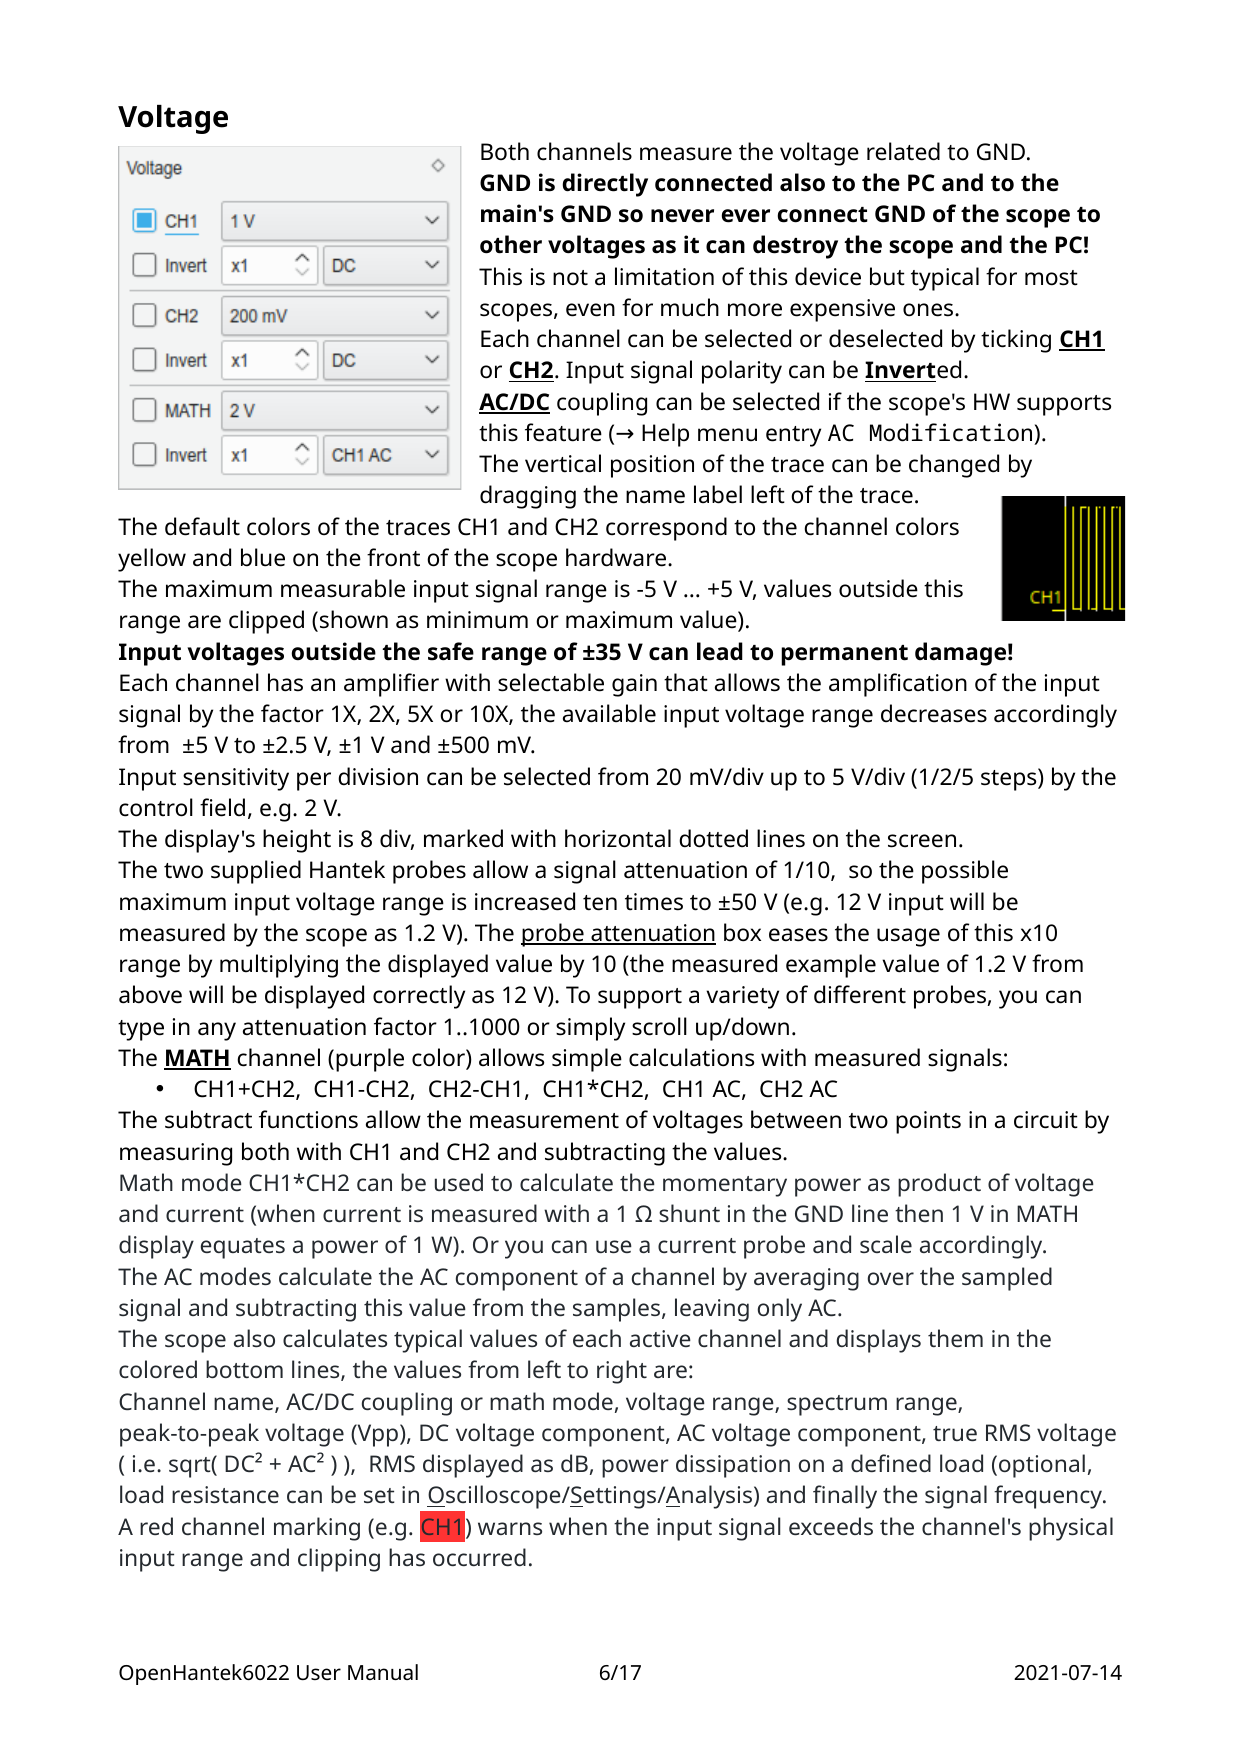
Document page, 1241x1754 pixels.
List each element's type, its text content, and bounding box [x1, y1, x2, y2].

list CH1+CH2, CH1-CH2, CH2-CH1, CH1*CH2, CH1 AC, CH2 AC [156, 1073, 1122, 1104]
text [1024, 511, 1122, 573]
text The default colors of the traces CH1 and CH2 correspond to the channel colors yellow and blue on the front of the scope hardware. [118, 511, 1000, 573]
text The vertical position of the trace can be changed by dragging the name label left of the trace. [118, 448, 1122, 511]
text The MATH channel (purple color) allows simple calculations with measured signals: [118, 1042, 1122, 1073]
picture [118, 146, 462, 490]
text This is not a limitation of this device but typical for most scopes, even for much more expensive ones. [462, 261, 1122, 323]
text The two supplied Hantek probes allow a signal attenuation of 1/10, so the possible maximum input voltage range is increased ten times to ±50 V (e.g. 12 V input will be measured by the scope as 1.2 V). The probe attenuation box eases the usage of this x10 range by multiplying the displayed value by 10 (the measured example value of 1.2 V from above will be displayed correctly as 12 V). To support a variety of different probes, you can type in any attenuation factor 1..1000 or simply scroll up/down. [118, 854, 1122, 1042]
text Math mode CH1*CH2 can be used to calculate the momentary power as product of voltage and current (when current is measured with a 1 Ω shunt in the GND line then 1 V in MATH display equates a power of 1 W). Or you can use a current probe and scale accordingly. [118, 1167, 1122, 1261]
text A red channel marking (e.g. CH1) warns when the input signal exceeds the channel's physical input range and clipping has occurred. [118, 1511, 1122, 1573]
text Input voltages outside the safe range of ±35 V can lead to permanent damage! [118, 636, 1122, 667]
text The AC modes calculate the AC component of a channel by averaging over the sampled signal and subtracting this value from the samples, leaving only AC. [118, 1261, 1122, 1323]
text The display's height is 8 div, marked with horizontal dotted lines on the screen. [118, 823, 1122, 854]
text Both channels measure the voltage related to GND. [118, 136, 1122, 167]
text The maximum measurable input signal range is -5 V … +5 V, values outside this range are clipped (shown as minimum or maximum value). [118, 573, 1122, 636]
text AC/DC coupling can be selected if the scope's HW supports this feature (→ Help menu entry AC Modification). [462, 386, 1122, 448]
text Each channel has an amplifier with selectable gain that allows the amplification of the input signal by the factor 1X, 2X, 5X or 10X, the available input voltage range decreases accordingly from ±5 V to ±2.5 V, ±1 V and ±500 mV. [118, 667, 1122, 761]
text Input sensitivity per division can be selected from 20 mV/div up to 5 V/div (1/2/5 steps) by the control field, e.g. 2 V. [118, 761, 1122, 823]
picture [1000, 496, 1024, 602]
text Channel name, AC/DC coupling or math mode, voltage range, spectrum range, peak-to-peak voltage (Vpp), DC voltage component, AC voltage component, true RMS voltage ( i.e. sqrt( DC² + AC² ) ), RMS displayed as dB, power dissipation on a defined load (optional, load resistance can be set in Oscilloscope/Settings/Analysis) and finally the signal frequency. [118, 1386, 1122, 1511]
text GND is directly connected also to the PC and to the main's GND so never ever connect GND of the scope to other voltages as it can destroy the scope and the PC! [462, 167, 1122, 261]
text Each channel can be selected or deselected by ticking CH1 or CH2. Input signal polarity can be Inverted. [462, 323, 1122, 386]
subtitle Voltage [118, 96, 1122, 136]
text The subtract functions allow the measurement of voltages between two points in a circuit by measuring both with CH1 and CH2 and subtracting the values. [118, 1104, 1122, 1167]
text The scope also calculates typical values of each active channel and displays them in the colored bottom lines, the values from left to right are: [118, 1323, 1122, 1386]
